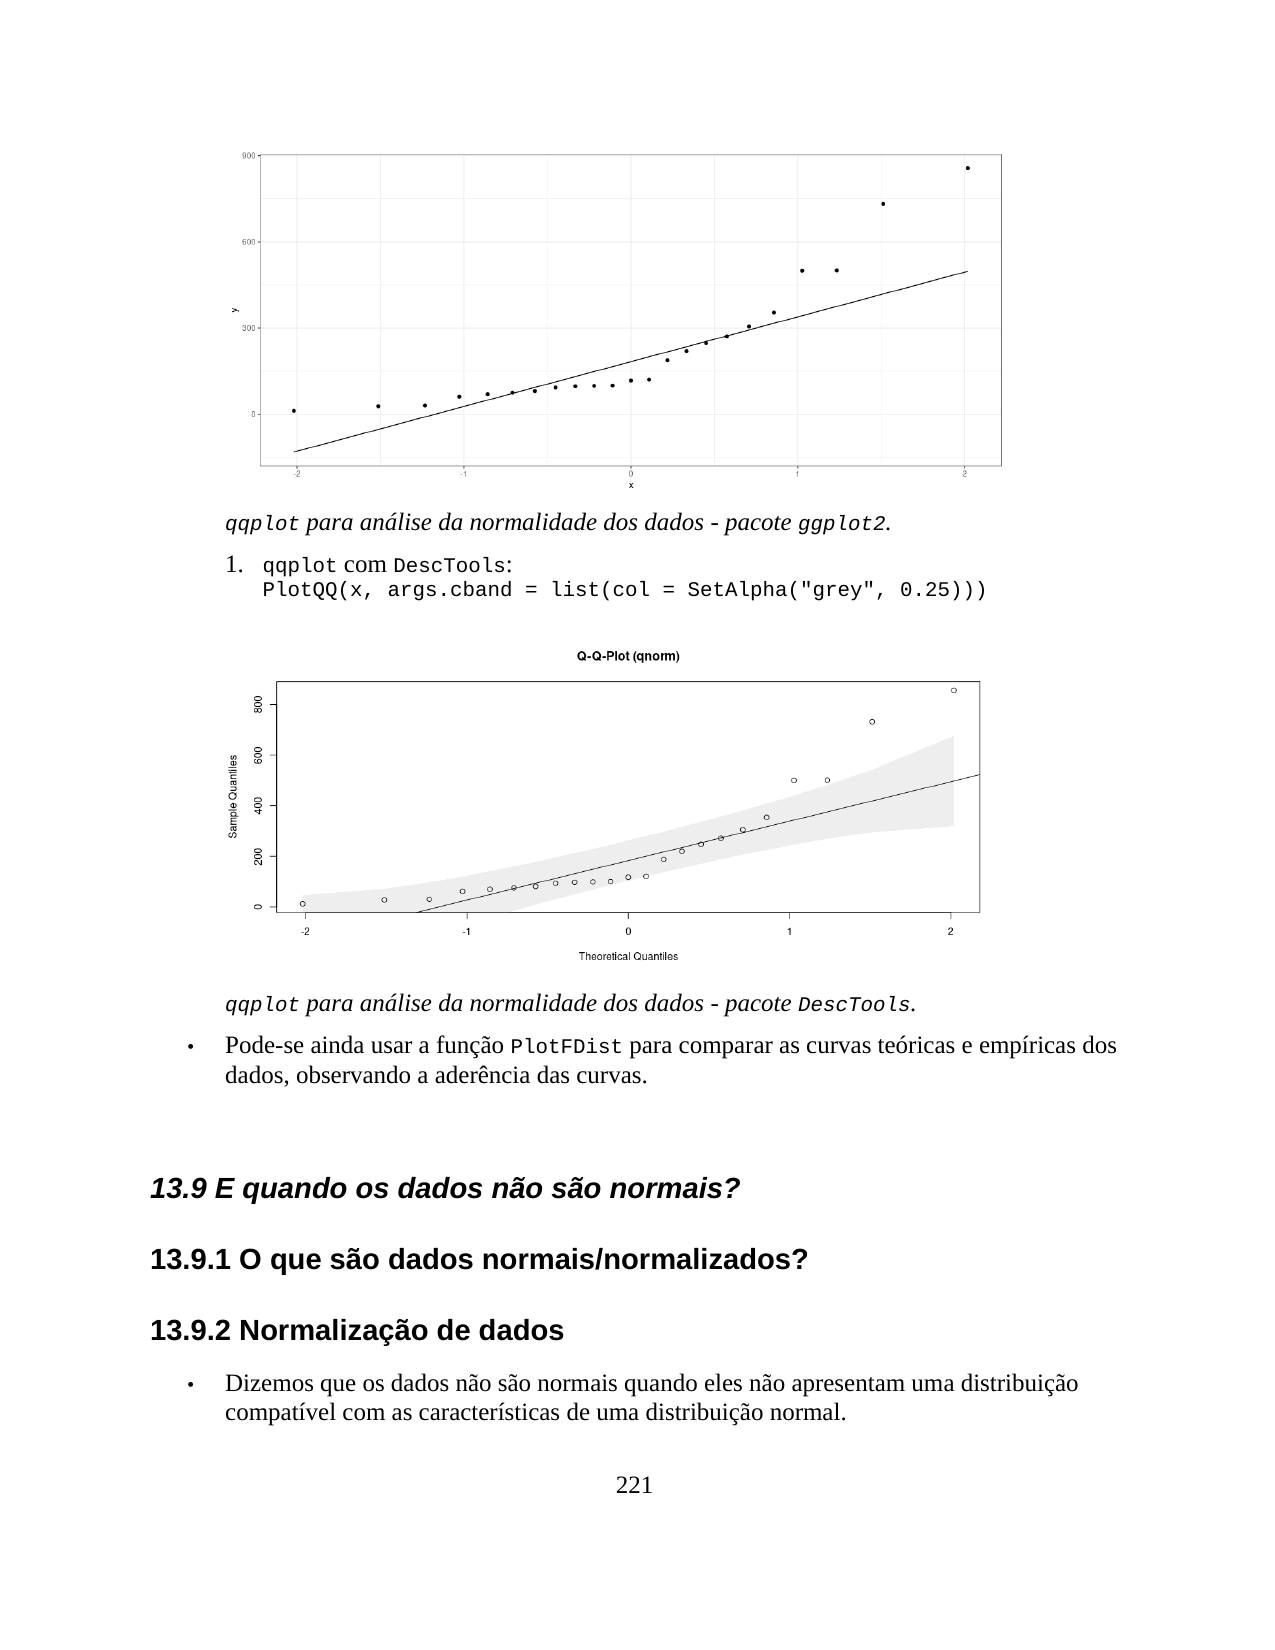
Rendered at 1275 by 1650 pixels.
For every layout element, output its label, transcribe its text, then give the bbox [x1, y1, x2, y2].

list qqplot com DescTools: PlotQQ(x, args.cband = list(col = SetAlpha("grey", 0.25))) [225, 549, 1125, 631]
subtitle 13.9 E quando os dados não são normais? [150, 1171, 1125, 1204]
list Pode-se ainda usar a função PlotFDist para comparar as curvas teóricas e empíricas dos dados, observando a aderência das curvas. [187, 1030, 1125, 1117]
list qqplot para análise da normalidade dos dados - pacote DescTools. [187, 988, 1125, 1018]
picture [225, 631, 1005, 976]
subtitle 13.9.1 O que são dados normais/normalizados? [150, 1242, 1125, 1276]
list Dizemos que os dados não são normais quando eles não apresentam uma distribuição compatível com as características de uma distribuição normal. [187, 1368, 1125, 1426]
list qqplot para análise da normalidade dos dados - pacote ggplot2. [187, 507, 1125, 537]
subtitle 13.9.2 Normalização de dados [150, 1313, 1125, 1347]
picture [225, 150, 1005, 495]
